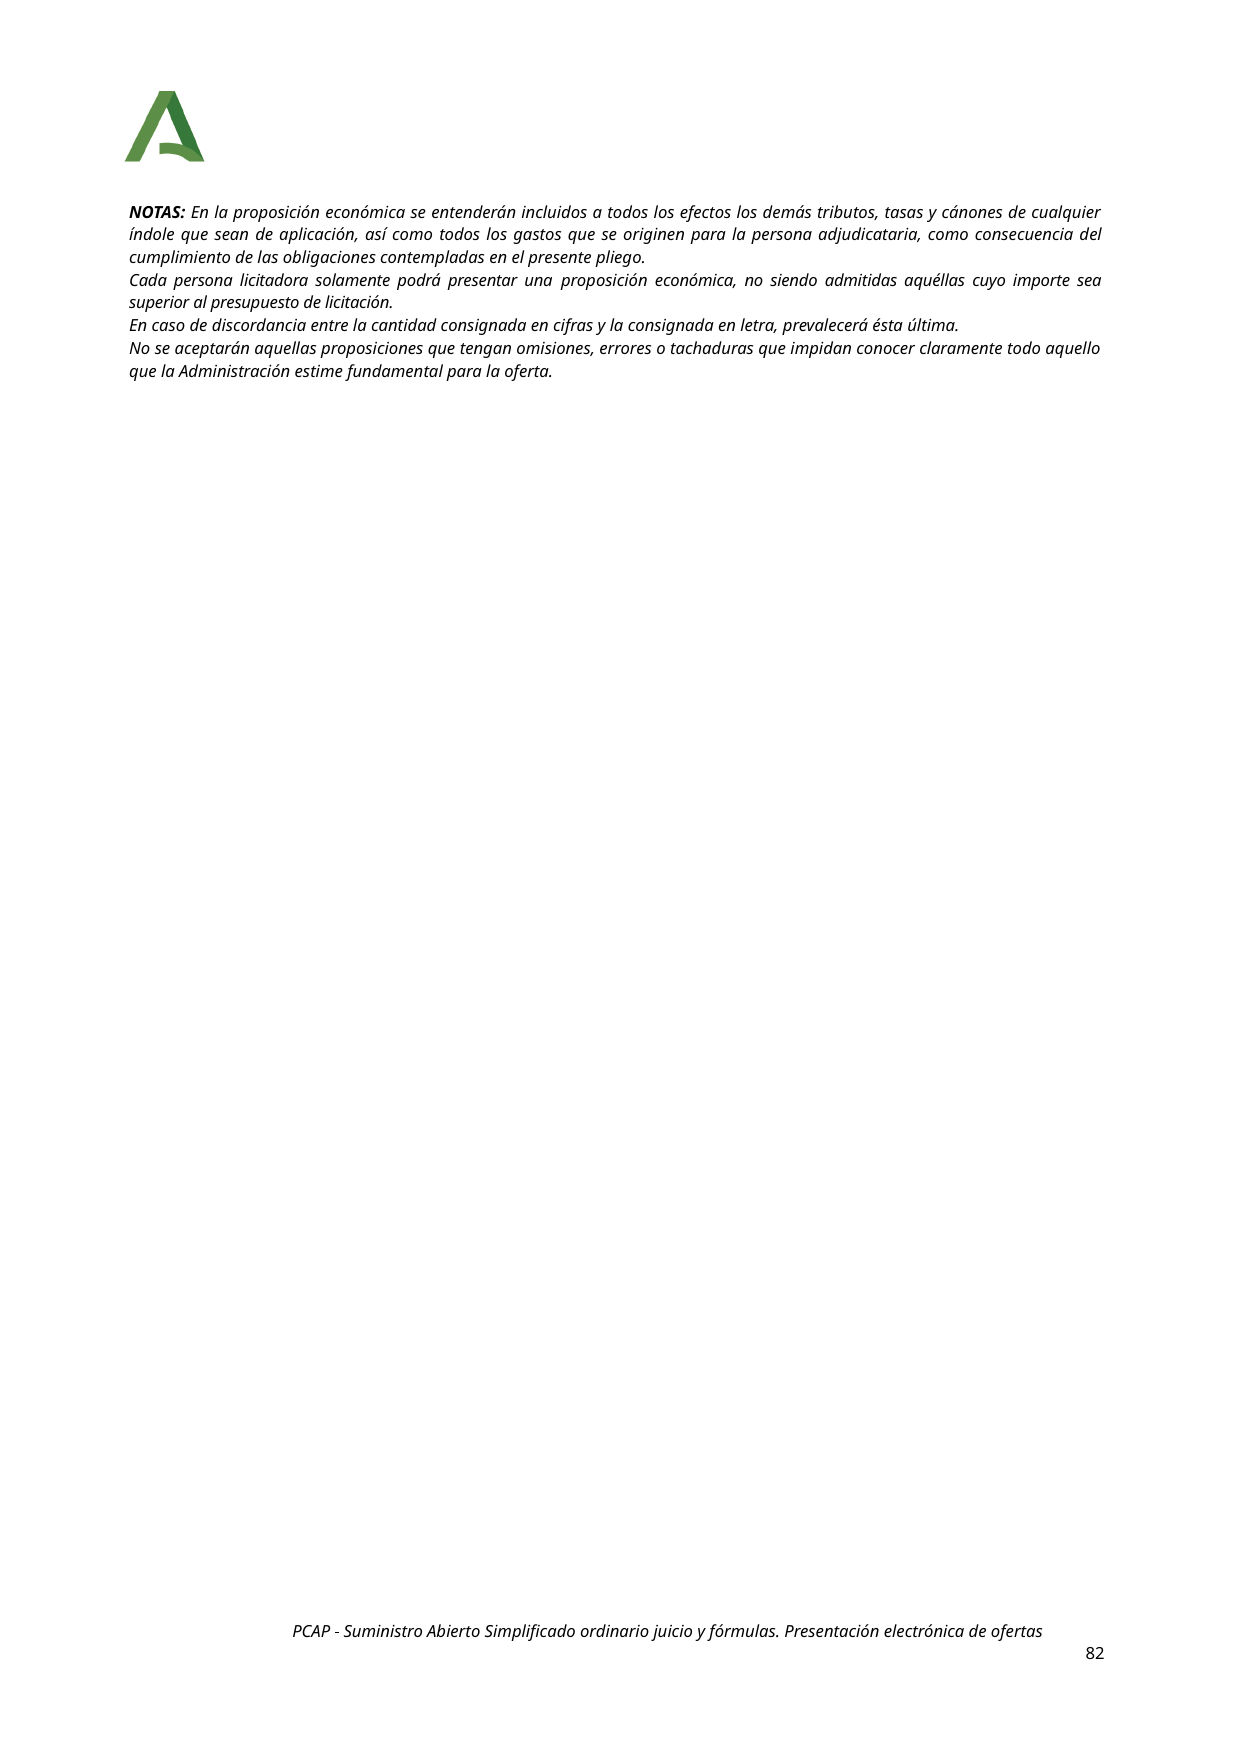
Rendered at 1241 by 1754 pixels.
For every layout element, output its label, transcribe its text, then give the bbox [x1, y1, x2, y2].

text Cada persona licitadora solamente podrá presentar una proposición económica, no siendo admitidas aquéllas cuyo importe sea superior al presupuesto de licitación. [129, 268, 1104, 314]
text En caso de discordancia entre la cantidad consignada en cifras y la consignada en letra, prevalecerá ésta última. [129, 314, 1104, 336]
picture [120, 86, 209, 166]
text No se aceptarán aquellas proposiciones que tengan omisiones, errores o tachaduras que impidan conocer claramente todo aquello que la Administración estime fundamental para la oferta. [129, 336, 1104, 382]
text NOTAS: En la proposición económica se entenderán incluidos a todos los efectos los demás tributos, tasas y cánones de cualquier índole que sean de aplicación, así como todos los gastos que se originen para la persona adjudicataria, como consecuencia del cumplimiento de las obligaciones contempladas en el presente pliego. [129, 200, 1104, 268]
